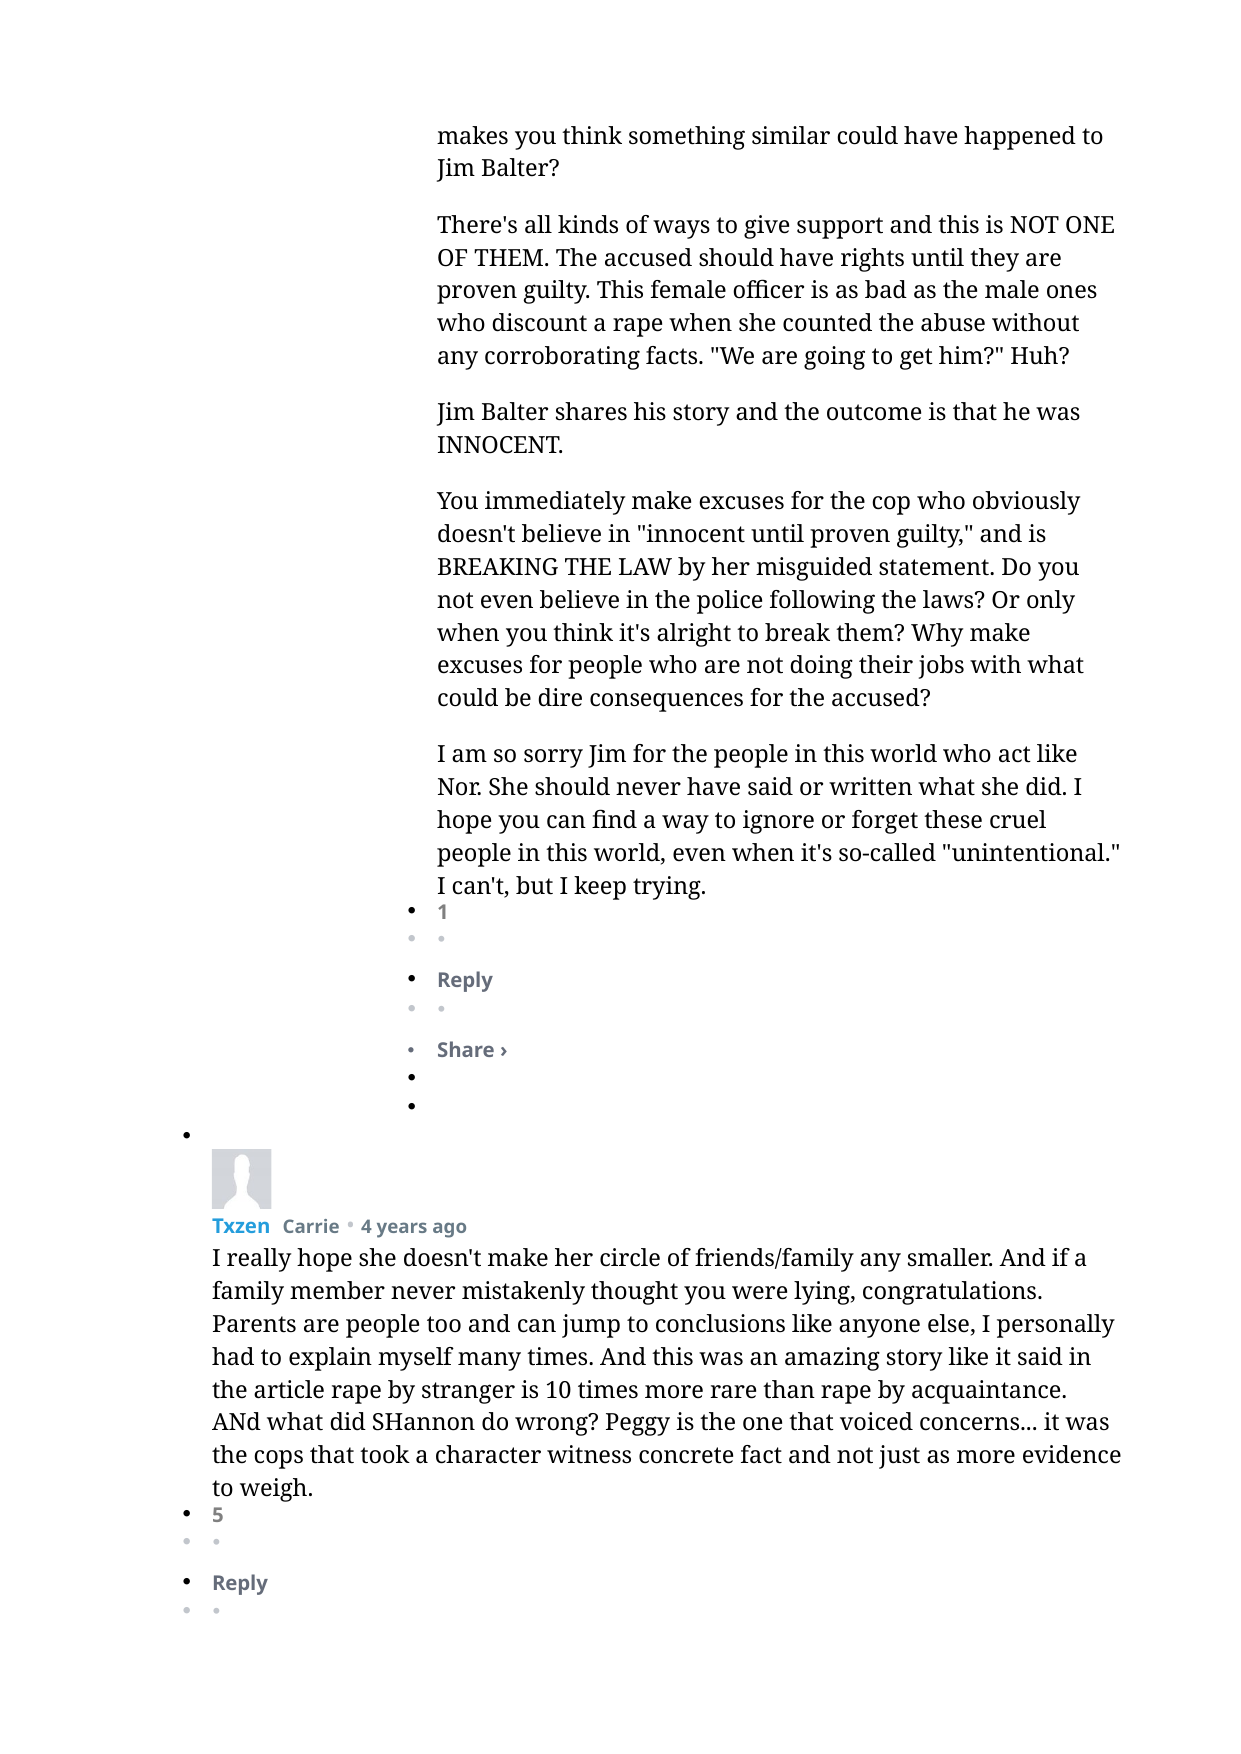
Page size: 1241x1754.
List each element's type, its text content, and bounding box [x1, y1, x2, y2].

list • [437, 924, 1111, 953]
list You immediately make excuses for the cop who obviously doesn't believe in "innocent until proven guilty," and is BREAKING THE LAW by her misguided statement. Do you not even believe in the police following the laws? Or only when you think it's alright to break them? Why make excuses for people who are not doing their jobs with what could be dire consequences for the accused? [437, 484, 1122, 713]
list I really hope she doesn't make her circle of friends/family any smaller. And if a family member never mistakenly thought you were lying, congratulations. Parents are people too and can jump to conclusions like anyone else, I personally had to explain myself many times. And this was an amazing story like it said in the article rape by stranger is 10 times more rare than rape by acquaintance. ANd what did SHannon do wrong? Peggy is the one that voiced concerns... it was the cops that took a character witness concrete fact and not just as more evidence to weigh. [212, 1241, 1122, 1503]
list I am so sorry Jim for the people in this world who act like Nor. She should never have said or written what she did. I hope you can find a way to ignore or forget these cruel people in this world, even when it's so-called "unintentional." I can't, but I keep trying. [437, 737, 1122, 901]
list makes you think something similar could have happened to Jim Balter? [437, 118, 1122, 184]
list Txzen Carrie • 4 years ago [212, 1209, 1122, 1241]
list There's all kinds of ways to give support and this is NOT ONE OF THEM. The accused should have rights until they are proven guilty. This female officer is as bad as the male ones who discount a rape when she counted the abuse without any corroborating facts. "We are going to get him?" Huh? [437, 207, 1122, 371]
list Reply [437, 966, 1111, 994]
picture [211, 1149, 272, 1209]
list 5 [212, 1503, 1111, 1527]
list Reply [212, 1568, 1111, 1596]
list Share › [437, 1036, 1122, 1063]
list • [212, 1527, 1111, 1556]
list 1 [437, 901, 1111, 924]
list • [212, 1596, 1111, 1625]
list Jim Balter shares his story and the outcome is that he was INNOCENT. [437, 395, 1122, 460]
list • [437, 994, 1111, 1023]
